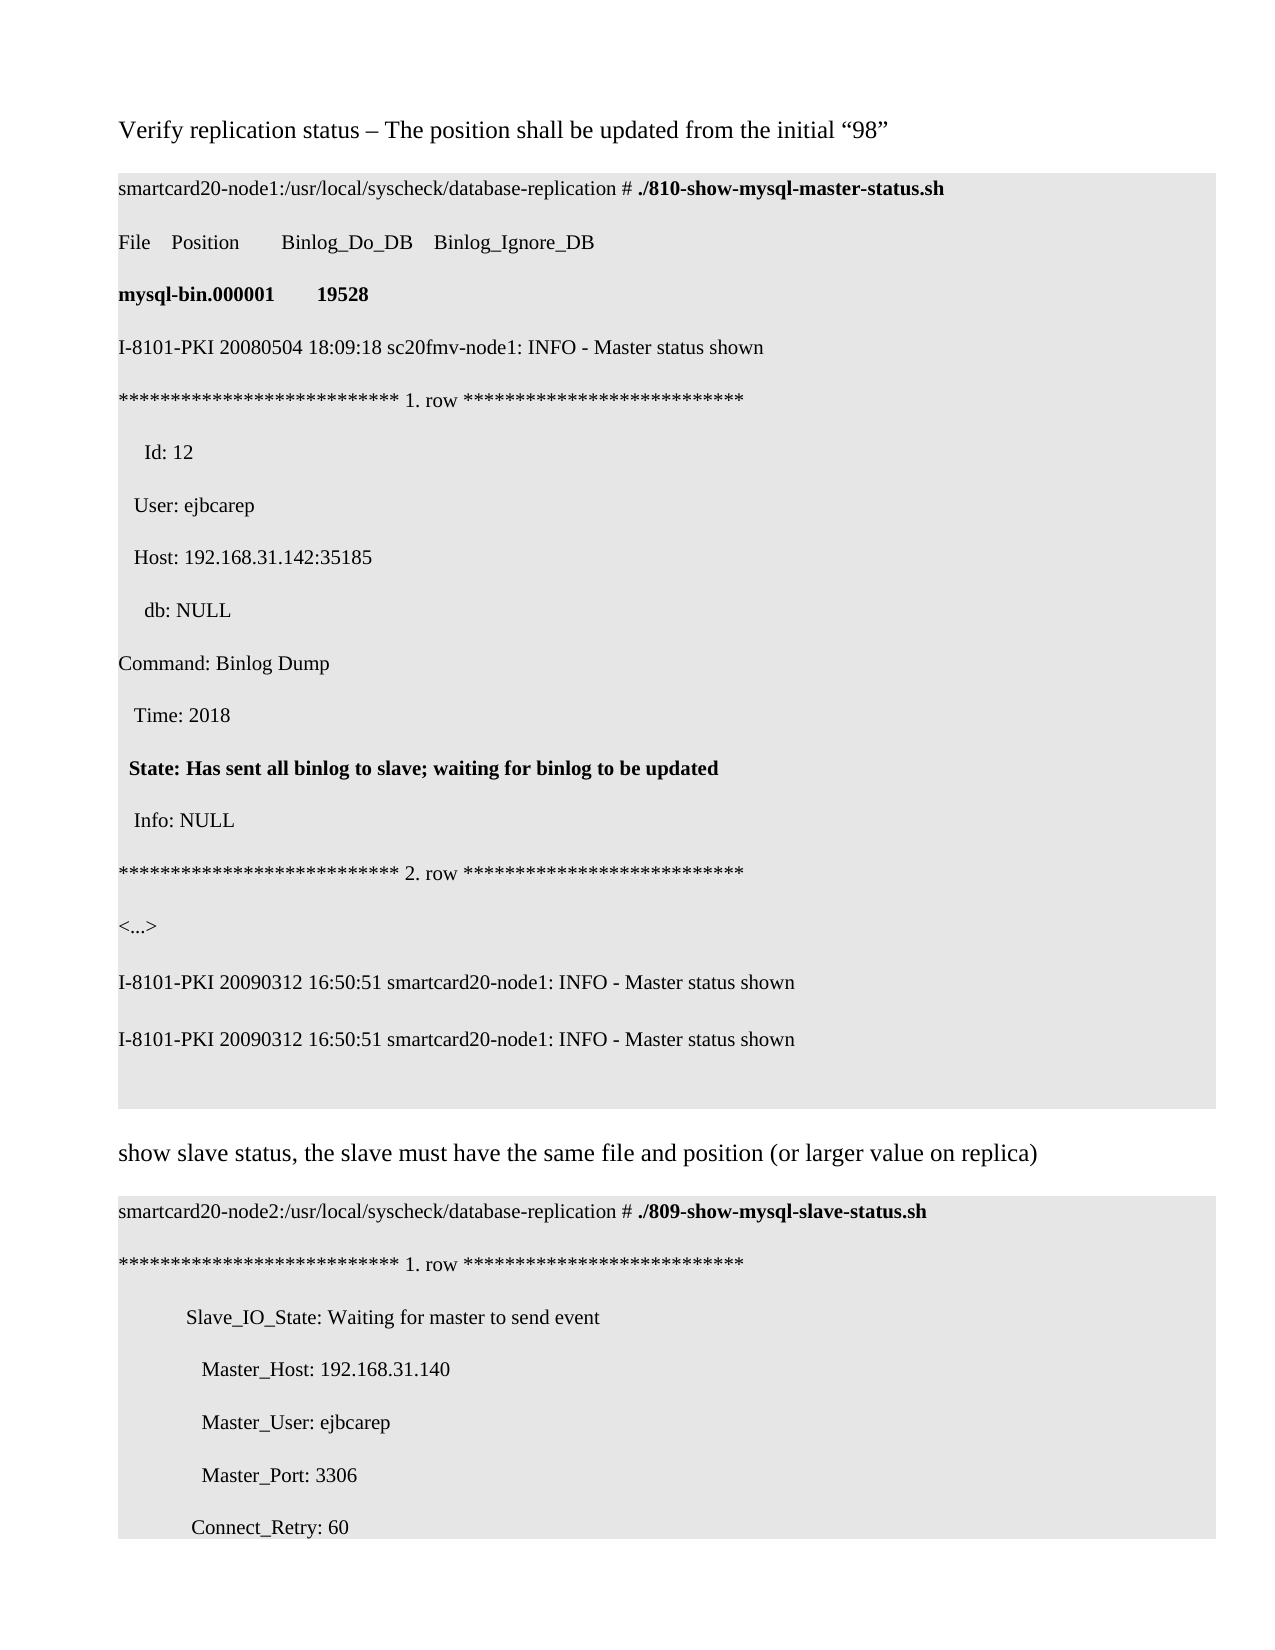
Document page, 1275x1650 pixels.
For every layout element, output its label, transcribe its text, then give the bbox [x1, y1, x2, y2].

text Id: 12 [118, 441, 1216, 464]
text mysql-bin.000001 19528 [118, 283, 1216, 306]
text smartcard20-node1:/usr/local/syscheck/database-replication # ./810-show-mysql-master-status.sh [118, 173, 1216, 201]
text Connect_Retry: 60 [118, 1516, 1216, 1539]
text *************************** 2. row *************************** [118, 862, 1216, 885]
text Time: 2018 [118, 704, 1216, 727]
text User: ejbcarep [118, 494, 1216, 517]
text Master_User: ejbcarep [118, 1411, 1216, 1434]
text Host: 192.168.31.142:35185 [118, 546, 1216, 569]
text Command: Binlog Dump [118, 651, 1216, 674]
text db: NULL [118, 599, 1216, 622]
text I-8101-PKI 20080504 18:09:18 sc20fmv-node1: INFO - Master status shown [118, 336, 1216, 359]
text smartcard20-node2:/usr/local/syscheck/database-replication # ./809-show-mysql-slave-status.sh [118, 1196, 1216, 1223]
text File Position Binlog_Do_DB Binlog_Ignore_DB [118, 231, 1216, 254]
text *************************** 1. row *************************** [118, 1253, 1216, 1276]
text I-8101-PKI 20090312 16:50:51 smartcard20-node1: INFO - Master status shown [118, 1024, 1216, 1052]
text Master_Port: 3306 [118, 1463, 1216, 1487]
text *************************** 1. row *************************** [118, 388, 1216, 412]
text Info: NULL [118, 809, 1216, 832]
text Master_Host: 192.168.31.140 [118, 1358, 1216, 1381]
text State: Has sent all binlog to slave; waiting for binlog to be updated [118, 757, 1216, 780]
text Slave_IO_State: Waiting for master to send event [118, 1306, 1216, 1329]
text Verify replication status – The position shall be updated from the initial “98” [118, 116, 1216, 144]
text <...> [118, 914, 1216, 938]
text I-8101-PKI 20090312 16:50:51 smartcard20-node1: INFO - Master status shown [118, 967, 1216, 995]
text show slave status, the slave must have the same file and position (or larger value on replica) [118, 1139, 1216, 1166]
